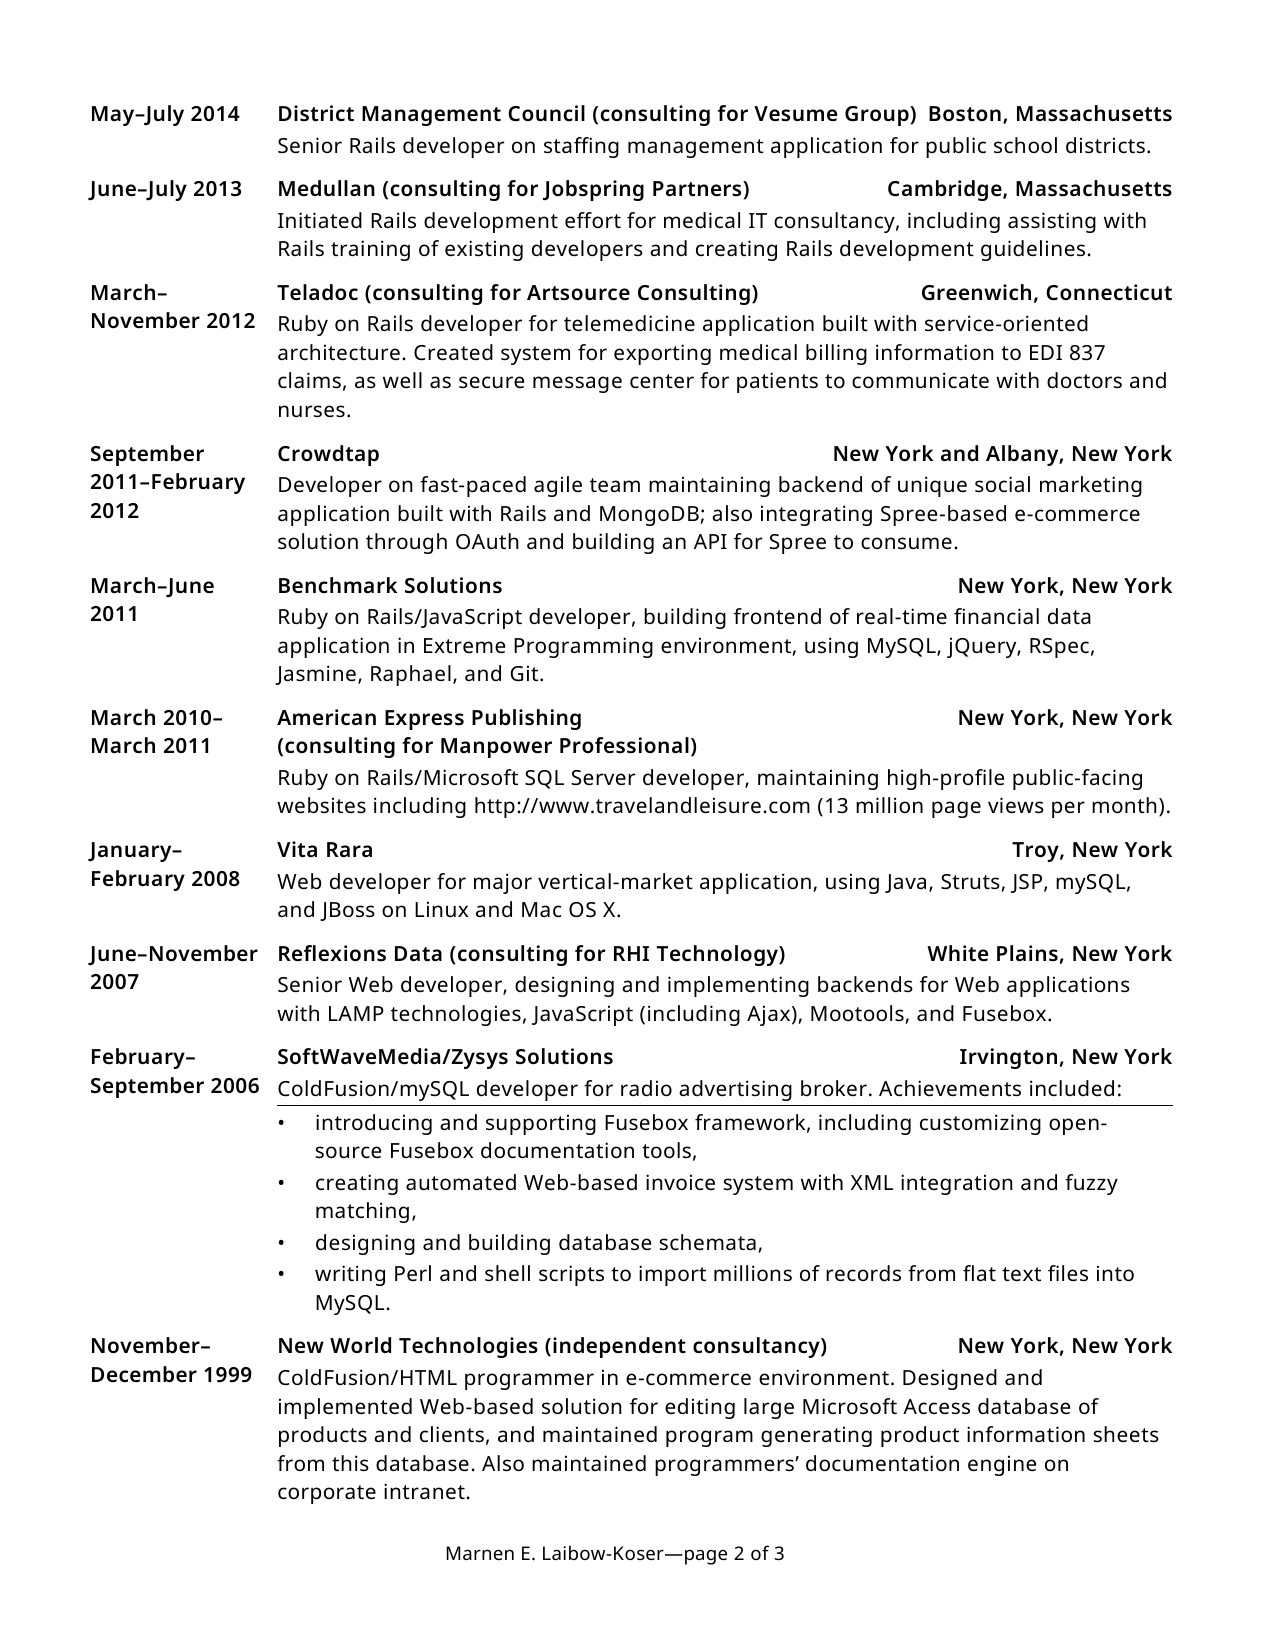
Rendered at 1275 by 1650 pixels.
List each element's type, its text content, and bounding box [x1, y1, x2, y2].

table_cell March–June 2011 [90, 556, 277, 688]
table_cell June–July 2013 [90, 159, 277, 263]
table_cell March–November 2012 [90, 263, 277, 423]
table_cell September 2011–February 2012 [90, 424, 277, 556]
table_cell Benchmark Solutions New York, New York Ruby on Rails/JavaScript developer, building frontend of real-time financial data application in Extreme Programming environment, using MySQL, jQuery, RSpec, Jasmine, Raphael, and Git. [277, 556, 1185, 688]
table_cell February–September 2006 [90, 1027, 277, 1316]
table_cell Reflexions Data (consulting for RHI Technology) White Plains, New York Senior Web developer, designing and implementing backends for Web applications with LAMP technologies, JavaScript (including Ajax), Mootools, and Fusebox. [277, 924, 1185, 1027]
table_cell American Express Publishing New York, New York (consulting for Manpower Professional) Ruby on Rails/Microsoft SQL Server developer, maintaining high-profile public-facing websites including http://www.travelandleisure.com (13 million page views per month). [277, 688, 1185, 820]
table_cell June–November 2007 [90, 924, 277, 1027]
table_cell Medullan (consulting for Jobspring Partners) Cambridge, Massachusetts Initiated Rails development effort for medical IT consultancy, including assisting with Rails training of existing developers and creating Rails development guidelines. [277, 159, 1185, 263]
table_cell Vita Rara Troy, New York Web developer for major vertical-market application, using Java, Struts, JSP, mySQL, and JBoss on Linux and Mac OS X. [277, 820, 1185, 924]
table_cell Teladoc (consulting for Artsource Consulting) Greenwich, Connecticut Ruby on Rails developer for telemedicine application built with service-oriented architecture. Created system for exporting medical billing information to EDI 837 claims, as well as secure message center for patients to communicate with doctors and nurses. [277, 263, 1185, 423]
table_cell January–February 2008 [90, 820, 277, 924]
table_cell Crowdtap New York and Albany, New York Developer on fast-paced agile team maintaining backend of unique social marketing application built with Rails and MongoDB; also integrating Spree-based e-commerce solution through OAuth and building an API for Spree to consume. [277, 424, 1185, 556]
table_cell November– December 1999 [90, 1316, 277, 1506]
table_cell SoftWaveMedia/Zysys Solutions Irvington, New York ColdFusion/mySQL developer for radio advertising broker. Achievements included: introducing and supporting Fusebox framework, including customizing open-source Fusebox documentation tools, creating automated Web-based invoice system with XML integration and fuzzy matching, designing and building database schemata, writing Perl and shell scripts to import millions of records from flat text files into MySQL. [277, 1027, 1185, 1316]
table_cell New World Technologies (independent consultancy) New York, New York ColdFusion/HTML programmer in e-commerce environment. Designed and implemented Web-based solution for editing large Microsoft Access database of products and clients, and maintained program generating product information sheets from this database. Also maintained programmers’ documentation engine on corporate intranet. [277, 1316, 1185, 1506]
table_cell District Management Council (consulting for Vesume Group) Boston, Massachusetts Senior Rails developer on staffing management application for public school districts. [277, 84, 1185, 159]
table_cell May–July 2014 [90, 84, 277, 159]
table_cell March 2010–March 2011 [90, 688, 277, 820]
